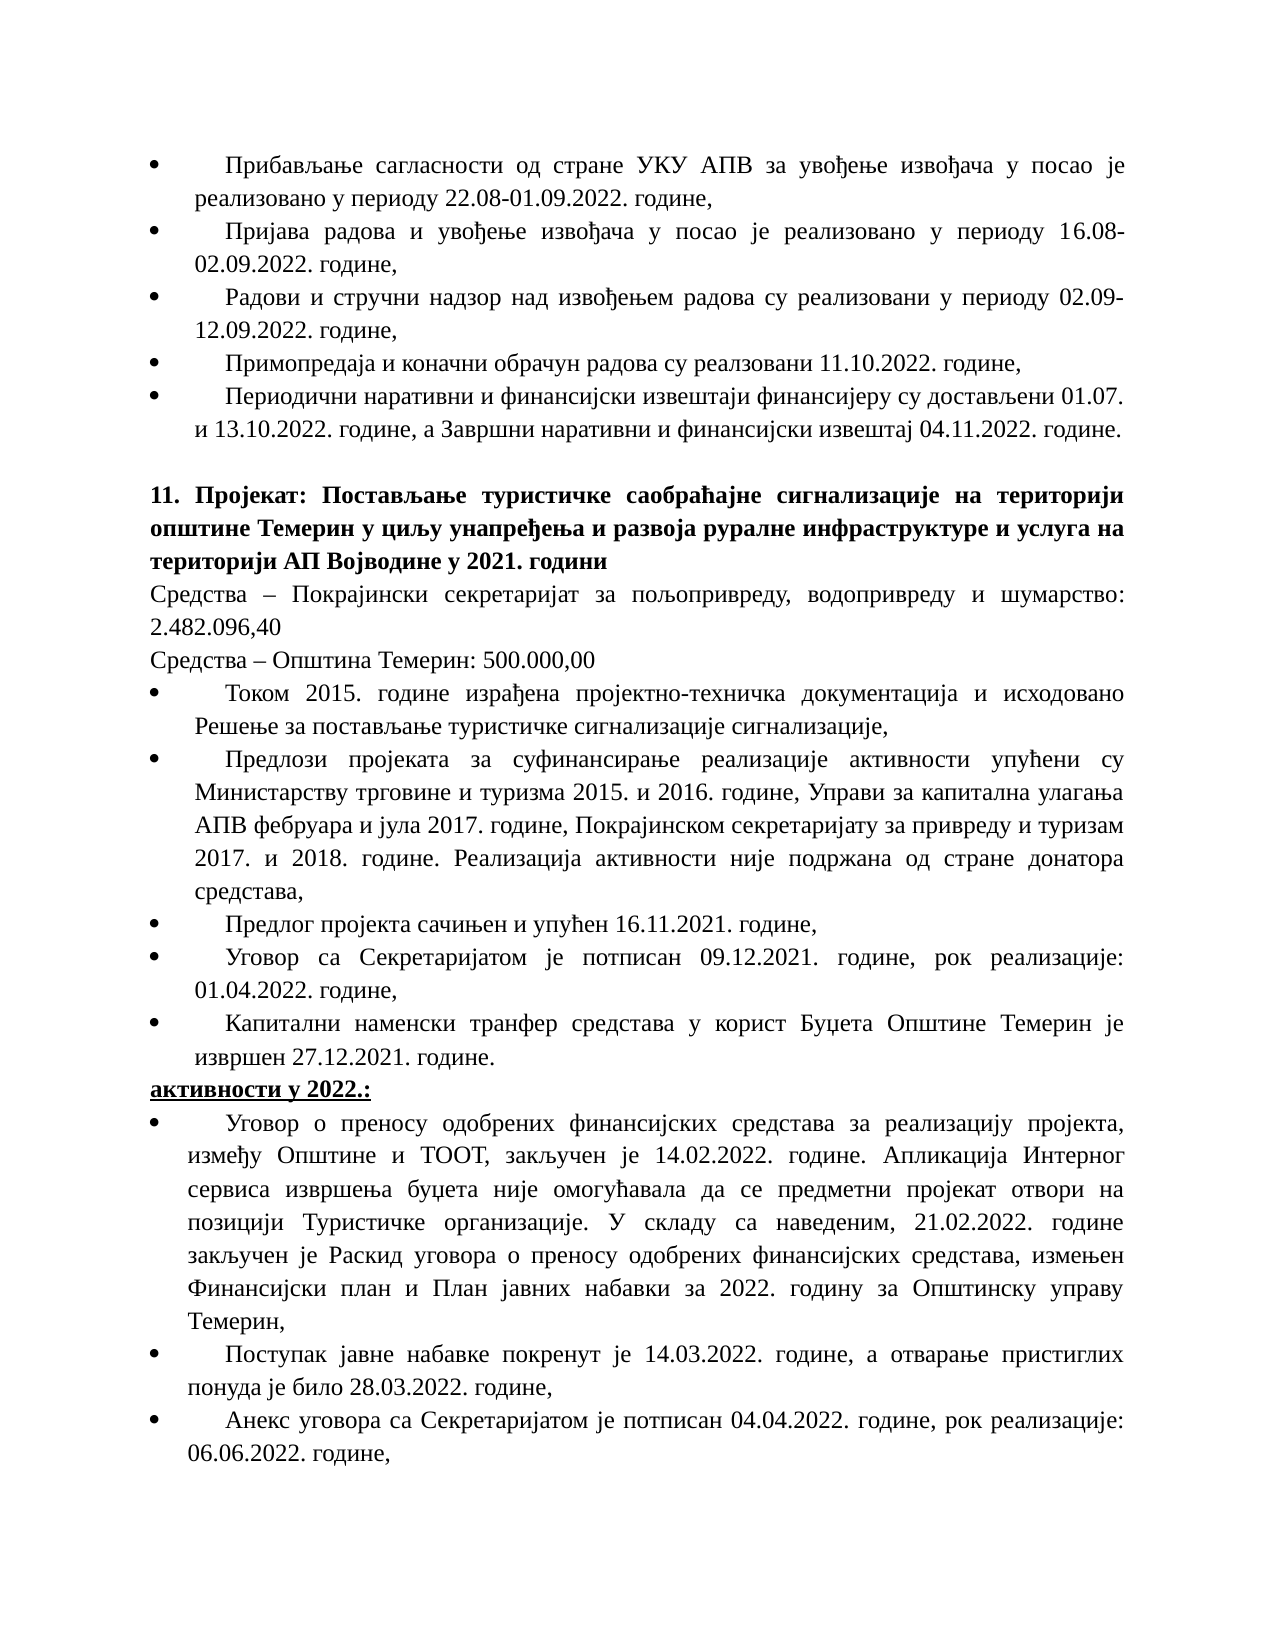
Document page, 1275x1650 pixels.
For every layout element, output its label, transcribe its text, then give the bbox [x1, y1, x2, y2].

text активности у 2022.: [150, 1074, 1125, 1103]
text Средства – Покрајински секретаријат за пољопривреду, водопривреду и шумарство: 2.482.096,40 [150, 579, 1125, 641]
list Пријава радова и увођење извођача у посао је реализовано у периоду 16.08-02.09.2022. године, [150, 216, 1125, 278]
list Предлог пројекта сачињен и упућен 16.11.2021. године, [150, 909, 1125, 938]
list Предлози пројеката за суфинансирање реализације активности упућени су Министарству трговине и туризма 2015. и 2016. године, Управи за капитална улагања АПВ фебруара и јула 2017. године, Покрајинском секретаријату за привреду и туризам 2017. и 2018. године. Реализација активности није подржана од стране донатора средстава, [150, 744, 1125, 905]
list Примопредаја и коначни обрачун радова су реалзовани 11.10.2022. године, [150, 348, 1125, 377]
text Средства – Општина Темерин: 500.000,00 [150, 645, 1125, 674]
list Радови и стручни надзор над извођењем радова су реализовани у периоду 02.09-12.09.2022. године, [150, 282, 1125, 344]
list Анекс уговора са Секретаријатом је потписан 04.04.2022. године, рок реализације: 06.06.2022. године, [150, 1405, 1125, 1467]
list Током 2015. године израђена пројектно-техничка документација и исходовано Решење за постављање туристичке сигнализације сигнализације, [150, 678, 1125, 740]
list Уговор са Секретаријатом је потписан 09.12.2021. године, рок реализације: 01.04.2022. године, [150, 942, 1125, 1004]
list Капитални наменски транфер средстава у корист Буџета Општине Темерин је извршен 27.12.2021. године. [150, 1008, 1125, 1070]
list Поступак јавне набавке покренут је 14.03.2022. године, а отварање пристиглих понуда је било 28.03.2022. године, [150, 1339, 1125, 1401]
list Уговор о преносу одобрених финансијских средстава за реализацију пројекта, између Општине и ТООТ, закључен је 14.02.2022. године. Апликација Интерног сервиса извршења буџета није омогућавала да се предметни пројекат отвори на позицији Туристичке организације. У складу са наведеним, 21.02.2022. године закључен је Раскид уговора о преносу одобрених финансијских средстава, измењен Финансијски план и План јавних набавки за 2022. годину за Општинску управу Темерин, [150, 1108, 1125, 1334]
list Прибављање сагласности од стране УКУ АПВ за увођење извођача у посао је реализовано у периоду 22.08-01.09.2022. године, [150, 150, 1125, 212]
text 11. Пројекат: Постављање туристичке саобраћајне сигнализације на територији општине Темерин у циљу унапређења и развоја руралне инфраструктуре и услуга на територији АП Војводине у 2021. години [150, 480, 1125, 575]
list Периодични наративни и финансијски извештаји финансијеру су достављени 01.07. и 13.10.2022. године, а Завршни наративни и финансијски извештај 04.11.2022. године. [150, 381, 1125, 443]
